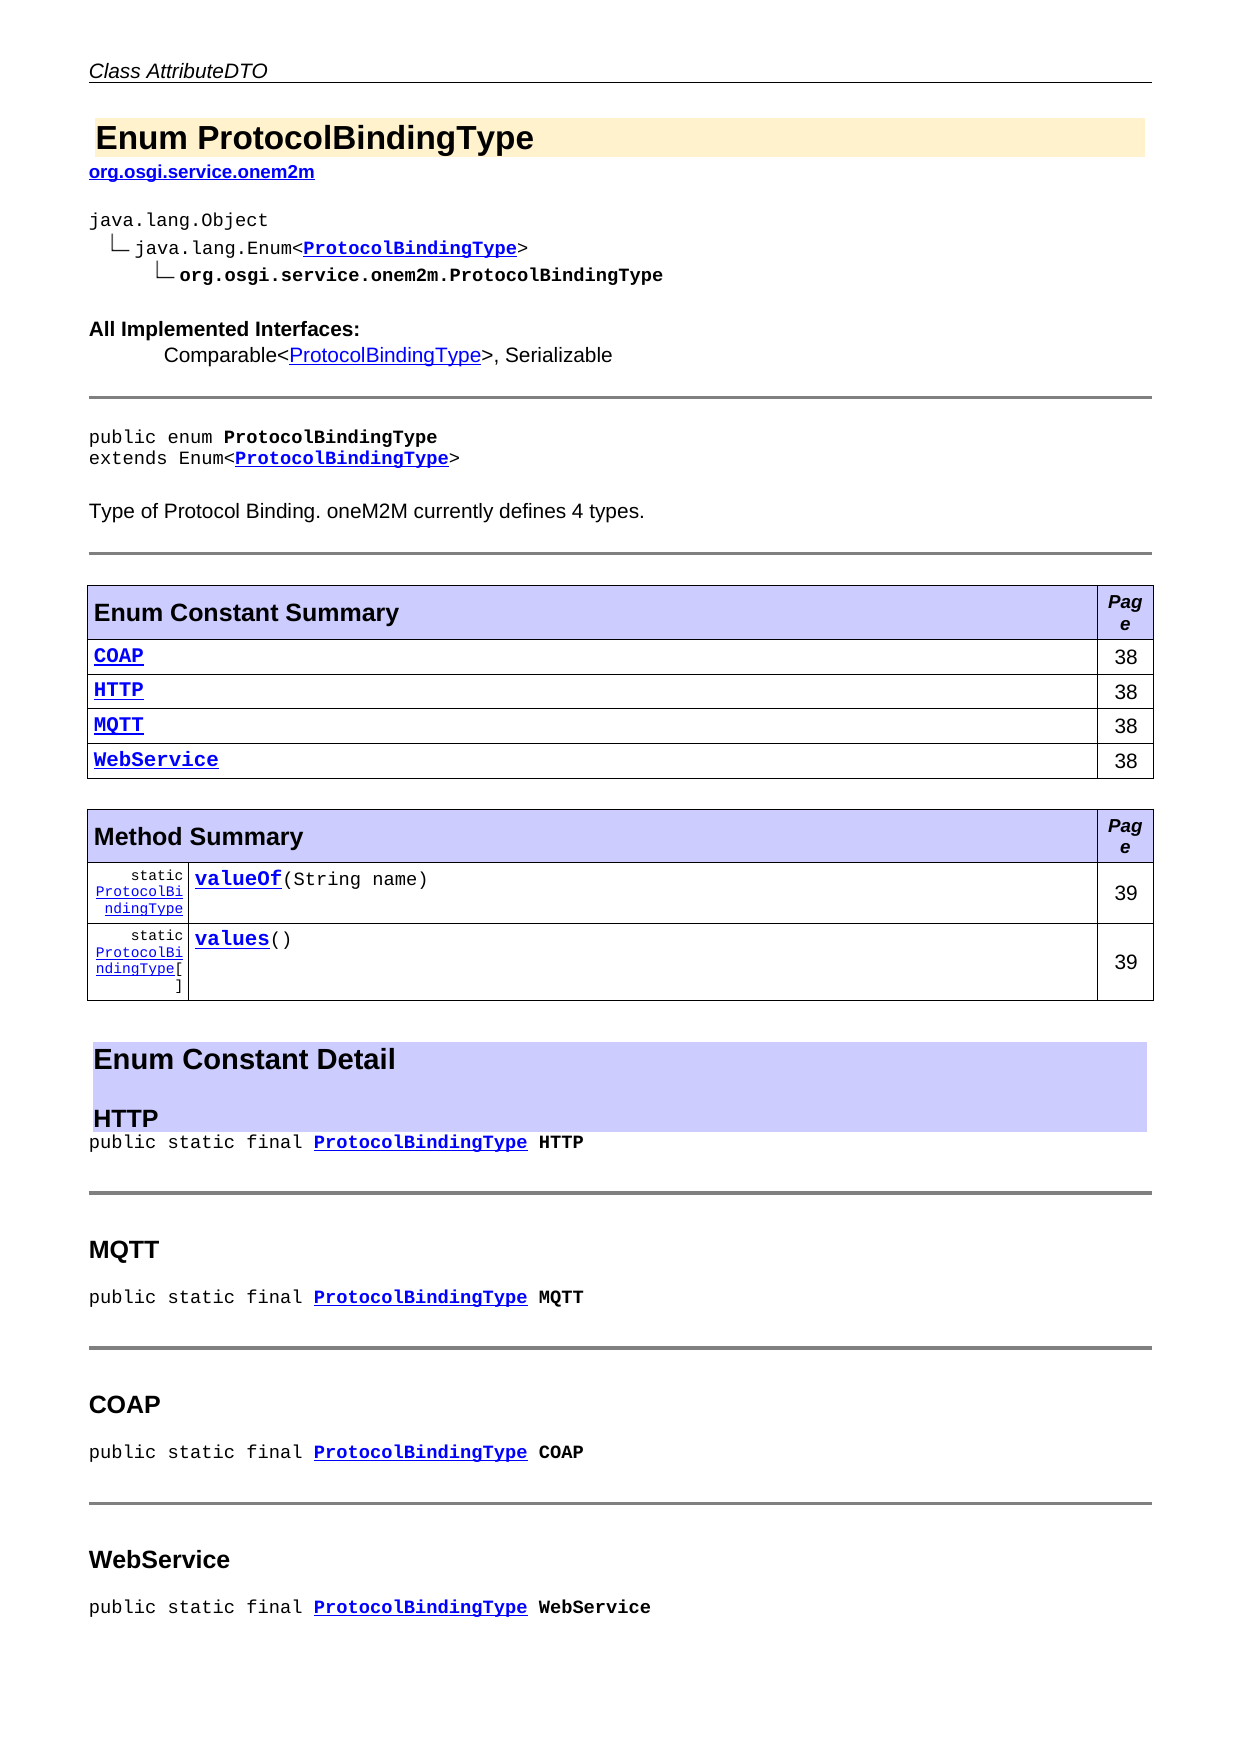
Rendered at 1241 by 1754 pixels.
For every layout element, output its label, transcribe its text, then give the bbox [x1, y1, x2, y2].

subtitle All Implemented Interfaces: [88, 317, 1152, 341]
subtitle Enum Constant Detail [93, 1042, 1147, 1075]
table_cell 39 [1098, 863, 1153, 923]
subtitle WebService [88, 1542, 1152, 1573]
text public static final ProtocolBindingType HTTP [88, 1132, 1152, 1154]
table_cell HTTP [88, 675, 1097, 708]
table_header Method Summary [88, 810, 1097, 862]
text java.lang.Enum<ProtocolBindingType> [88, 232, 1152, 260]
subtitle COAP [88, 1387, 1152, 1418]
subtitle MQTT [88, 1231, 1152, 1263]
table_cell values() [189, 924, 1097, 999]
picture [156, 260, 180, 282]
table_cell COAP [88, 640, 1097, 674]
text org.osgi.service.onem2m.ProtocolBindingType [88, 260, 1152, 287]
table_cell WebService [88, 744, 1097, 777]
text java.lang.Object [88, 211, 1152, 232]
text public static final ProtocolBindingType WebService [88, 1598, 1152, 1619]
table_cell 38 [1098, 675, 1153, 708]
table_header Enum Constant Summary [88, 586, 1097, 639]
table_header Page [1098, 586, 1153, 639]
text Comparable<ProtocolBindingType>, Serializable [163, 343, 1152, 367]
table_cell 38 [1098, 709, 1153, 743]
text public static final ProtocolBindingType COAP [88, 1443, 1152, 1464]
picture [111, 232, 135, 255]
table_header Page [1098, 810, 1153, 862]
table_cell 38 [1098, 640, 1153, 674]
table_cell MQTT [88, 709, 1097, 743]
subtitle Enum ProtocolBindingType [95, 118, 1145, 157]
table_cell 39 [1098, 924, 1153, 999]
table_cell static ProtocolBindingType[] [88, 924, 188, 999]
table_cell valueOf(String name) [189, 863, 1097, 923]
text public static final ProtocolBindingType MQTT [88, 1287, 1152, 1309]
text org.osgi.service.onem2m [88, 160, 1152, 182]
table_cell 38 [1098, 744, 1153, 777]
subtitle HTTP [93, 1104, 1147, 1132]
table_cell static ProtocolBindingType [88, 863, 188, 923]
text extends Enum<ProtocolBindingType> [88, 449, 1152, 470]
text Type of Protocol Binding. oneM2M currently defines 4 types. [88, 499, 1152, 523]
text public enum ProtocolBindingType [88, 427, 1152, 449]
